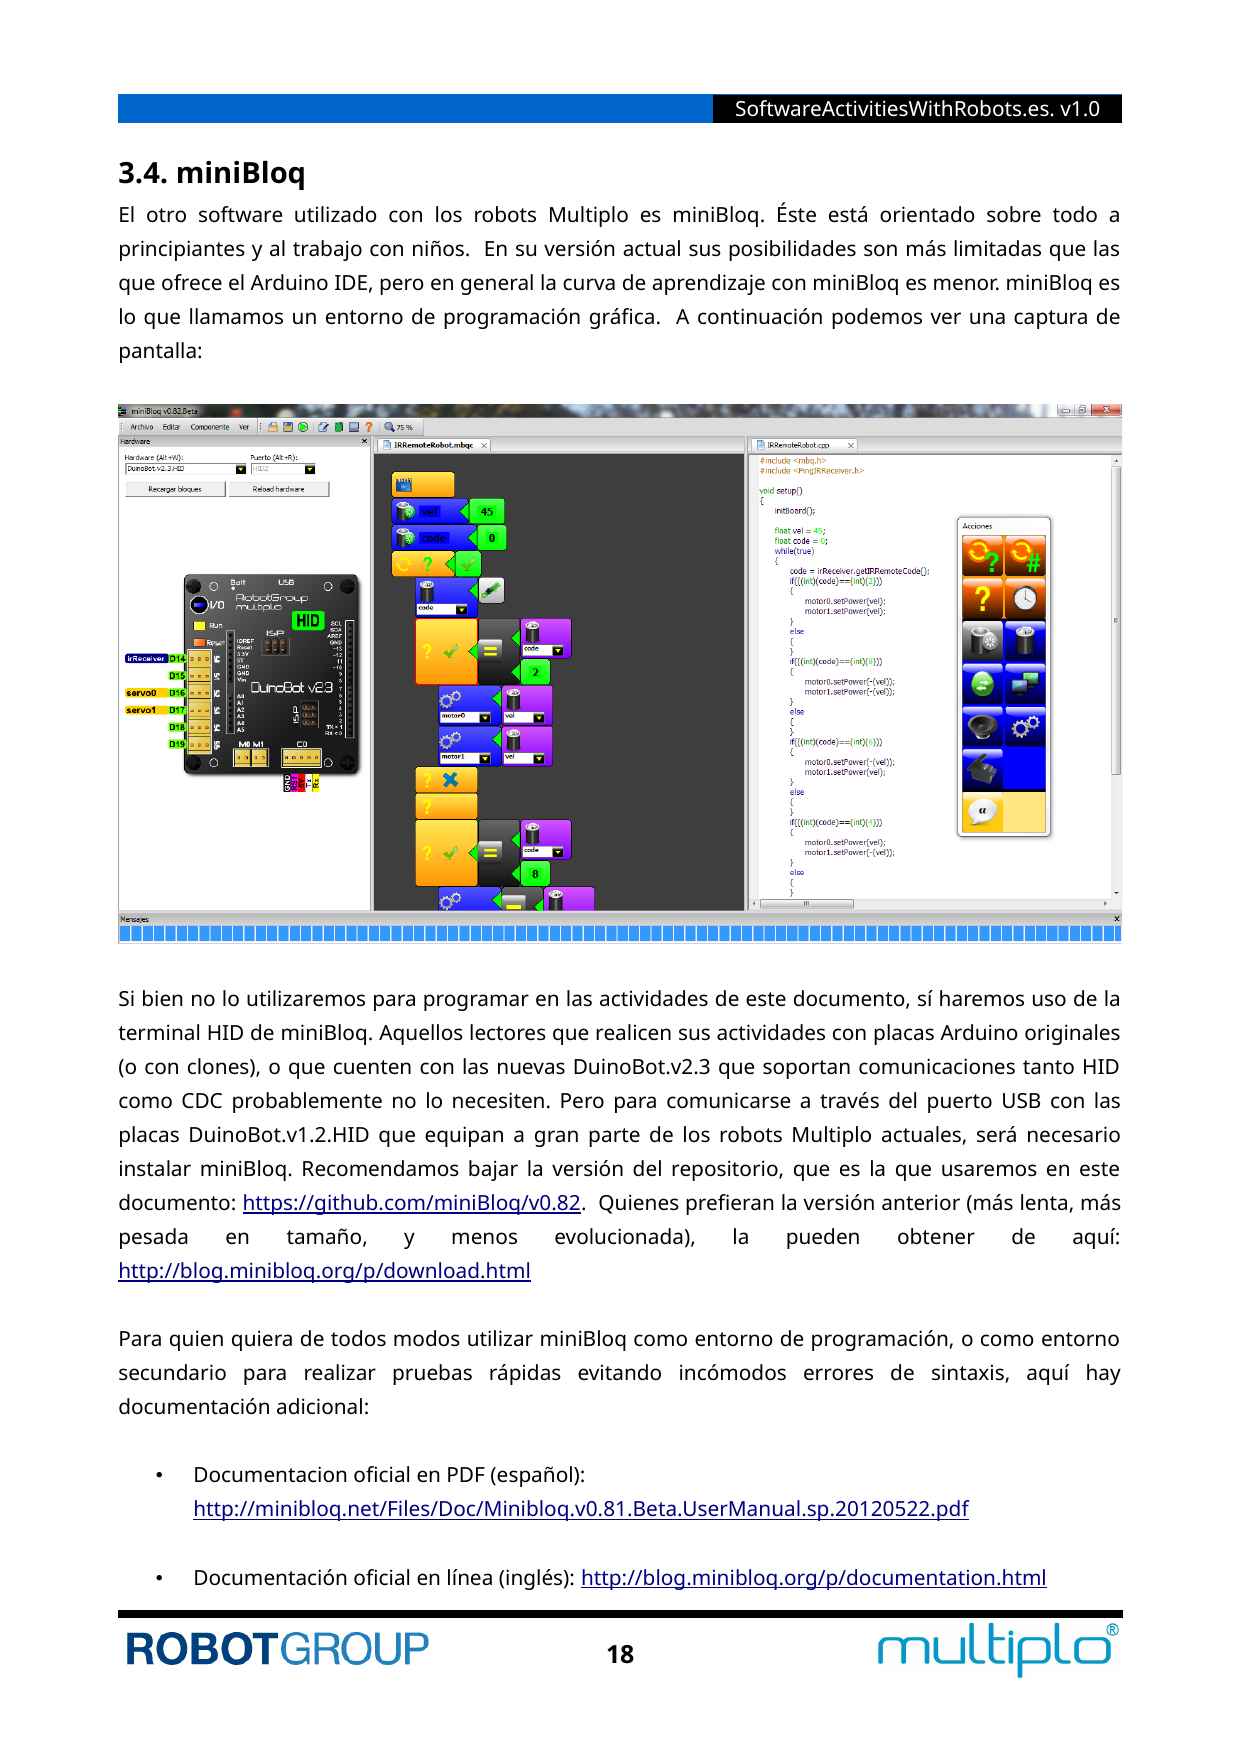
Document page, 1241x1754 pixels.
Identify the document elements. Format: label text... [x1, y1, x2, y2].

list Documentacion oficial en PDF (español): http://minibloq.net/Files/Doc/Minibloq.v0.81.Beta.UserManual.sp.20120522.pdf [156, 1461, 1122, 1523]
text 3.4. miniBloq [118, 152, 1122, 192]
text Para quien quiera de todos modos utilizar miniBloq como entorno de programación, o como entorno secundario para realizar pruebas rápidas evitando incómodos errores de sintaxis, aquí hay documentación adicional: [118, 1324, 1122, 1421]
text El otro software utilizado con los robots Multiplo es miniBloq. Éste está orientado sobre todo a principiantes y al trabajo con niños. En su versión actual sus posibilidades son más limitadas que las que ofrece el Arduino IDE, pero en general la curva de aprendizaje con miniBloq es menor. miniBloq es lo que llamamos un entorno de programación gráfica. A continuación podemos ver una captura de pantalla: [118, 200, 1122, 365]
picture [877, 1622, 1123, 1679]
text Si bien no lo utilizaremos para programar en las actividades de este documento, sí haremos uso de la terminal HID de miniBloq. Aquellos lectores que realicen sus actividades con placas Arduino originales (o con clones), o que cuenten con las nuevas DuinoBot.v2.3 que soportan comunicaciones tanto HID como CDC probablemente no lo necesiten. Pero para comunicarse a través del puerto USB con las placas DuinoBot.v1.2.HID que equipan a gran parte de los robots Multiplo actuales, será necesario instalar miniBloq. Recomendamos bajar la versión del repositorio, que es la que usaremos en este documento: https://github.com/miniBloq/v0.82. Quienes prefieran la versión anterior (más lenta, más pesada en tamaño, y menos evolucionada), la pueden obtener de aquí: http://blog.minibloq.org/p/download.html [118, 984, 1122, 1284]
list Documentación oficial en línea (inglés): http://blog.minibloq.org/p/documentation.html [156, 1563, 1122, 1591]
picture [118, 1622, 434, 1673]
picture [118, 404, 1123, 944]
